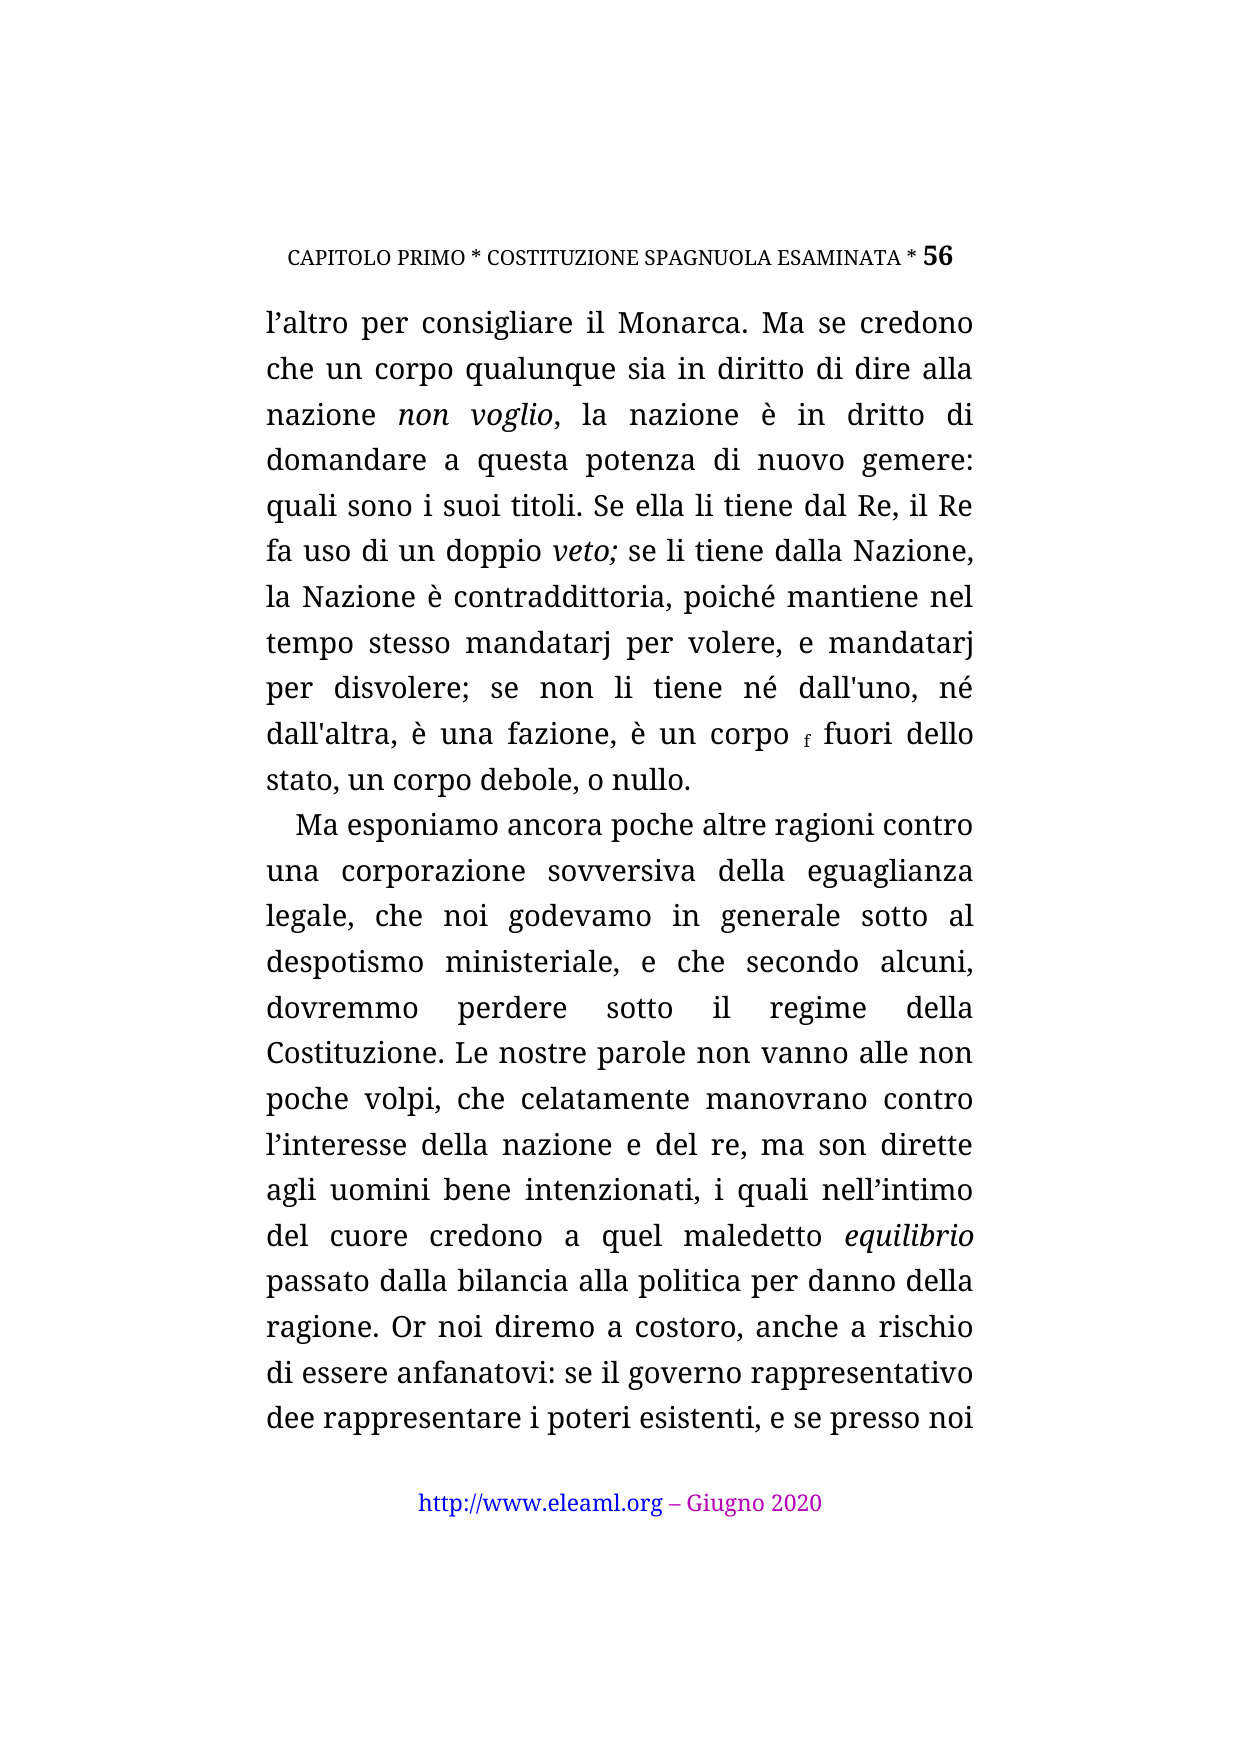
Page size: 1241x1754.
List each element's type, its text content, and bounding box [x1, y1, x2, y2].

text l’altro per consigliare il Monarca. Ma se credono che un corpo qualunque sia in diritto di dire alla nazione non voglio, la nazione è in dritto di domandare a questa potenza di nuovo gemere: quali sono i suoi titoli. Se ella li tiene dal Re, il Re fa uso di un doppio veto; se li tiene dalla Nazione, la Nazione è contraddittoria, poiché mantiene nel tempo stesso mandatarj per volere, e mandatarj per disvolere; se non li tiene né dall'uno, né dall'altra, è una fazione, è un corpo f fuori dello stato, un corpo debole, o nullo. [266, 303, 974, 798]
text Ma esponiamo ancora poche altre ragioni contro una corporazione sovversiva della eguaglianza legale, che noi godevamo in generale sotto al despotismo ministeriale, e che secondo alcuni, dovremmo perdere sotto il regime della Costituzione. Le nostre parole non vanno alle non poche volpi, che celatamente manovrano contro l’interesse della nazione e del re, ma son dirette agli uomini bene intenzionati, i quali nell’intimo del cuore credono a quel maledetto equilibrio passato dalla bilancia alla politica per danno della ragione. Or noi diremo a costoro, anche a rischio di essere anfanatovi: se il governo rappresentativo dee rappresentare i poteri esistenti, e se presso noi [266, 804, 974, 1437]
